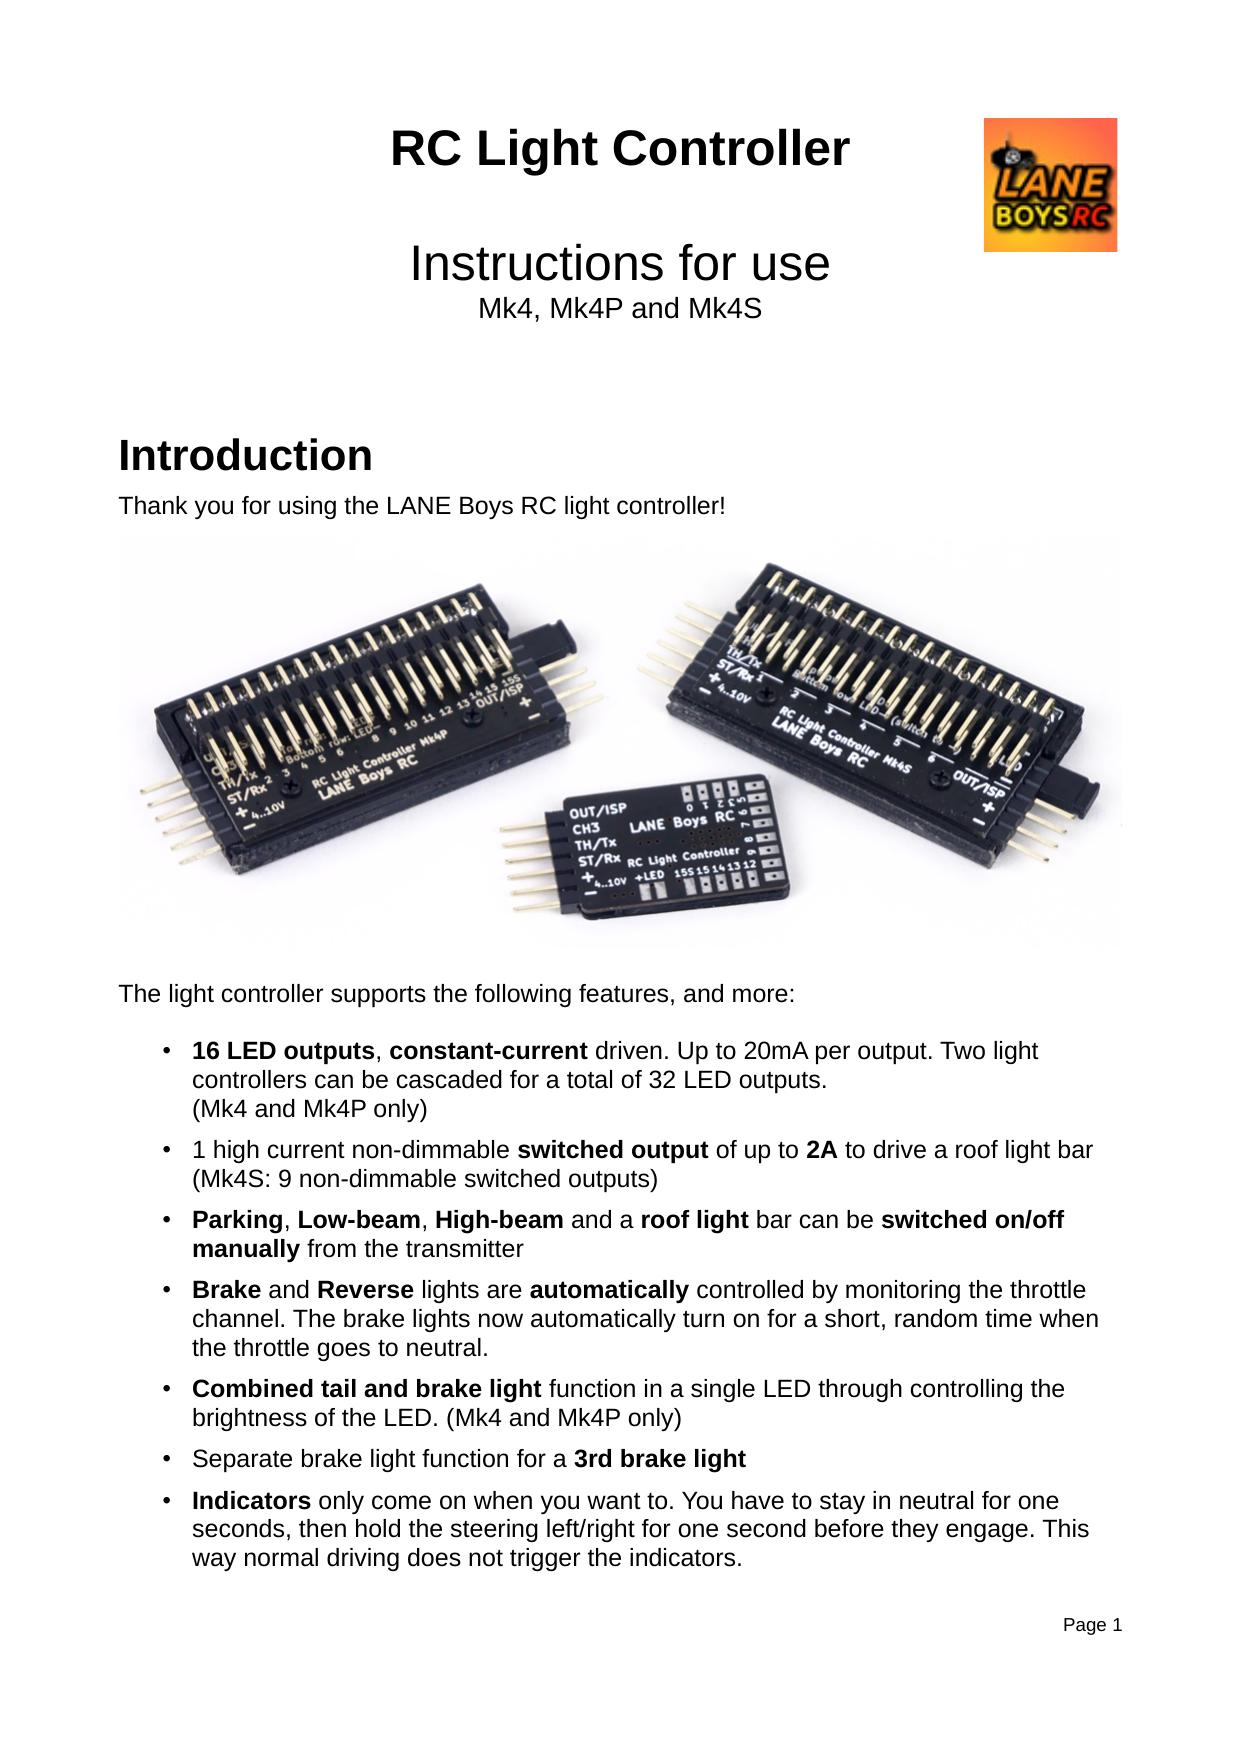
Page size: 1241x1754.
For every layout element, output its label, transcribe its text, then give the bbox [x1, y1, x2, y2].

picture [983, 118, 1118, 252]
picture [118, 537, 1123, 949]
text RC Light Controller [118, 118, 983, 176]
list Brake and Reverse lights are automatically controlled by monitoring the throttle channel. The brake lights now automatically turn on for a short, random time when the throttle goes to neutral. [162, 1275, 1122, 1362]
text Thank you for using the LANE Boys RC light controller! [118, 491, 1122, 520]
text Mk4, Mk4P and Mk4S [118, 291, 1122, 324]
list Separate brake light function for a 3rd brake light [162, 1444, 1122, 1473]
list Parking, Low-beam, High-beam and a roof light bar can be switched on/off manually from the transmitter [162, 1205, 1122, 1263]
text The light controller supports the following features, and more: [118, 979, 1122, 1007]
text Instructions for use [118, 233, 1122, 291]
list 1 high current non-dimmable switched output of up to 2A to drive a roof light bar (Mk4S: 9 non-dimmable switched outputs) [162, 1135, 1122, 1193]
list Indicators only come on when you want to. You have to stay in neutral for one seconds, then hold the steering left/right for one second before they engage. This way normal driving does not trigger the indicators. [162, 1486, 1122, 1572]
list 16 LED outputs, constant-current driven. Up to 20mA per output. Two light controllers can be cascaded for a total of 32 LED outputs. (Mk4 and Mk4P only) [162, 1036, 1122, 1123]
subtitle Introduction [118, 429, 1122, 479]
list Combined tail and brake light function in a single LED through controlling the brightness of the LED. (Mk4 and Mk4P only) [162, 1374, 1122, 1432]
